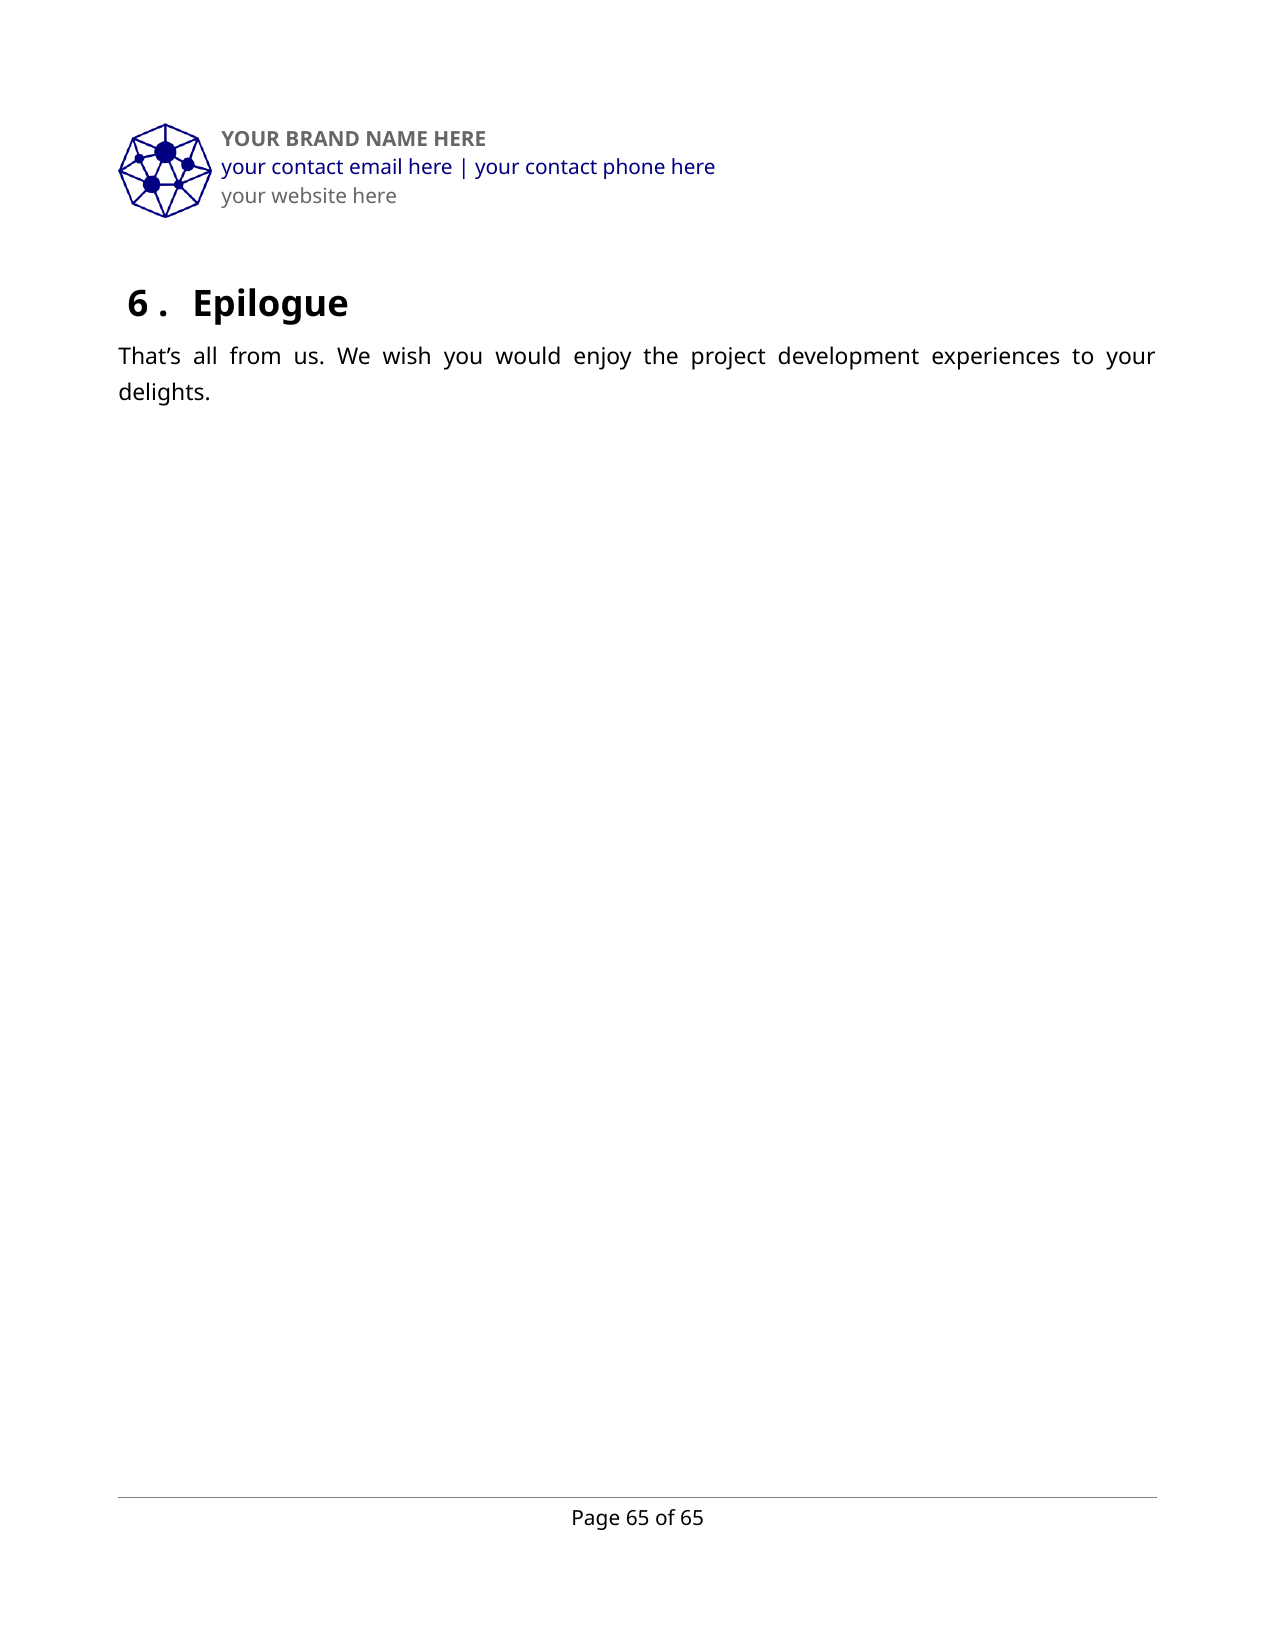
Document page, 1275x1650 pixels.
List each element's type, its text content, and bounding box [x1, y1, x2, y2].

subtitle Epilogue [118, 278, 1157, 327]
text That’s all from us. We wish you would enjoy the project development experiences to your delights. [118, 340, 1157, 407]
picture [118, 123, 212, 218]
